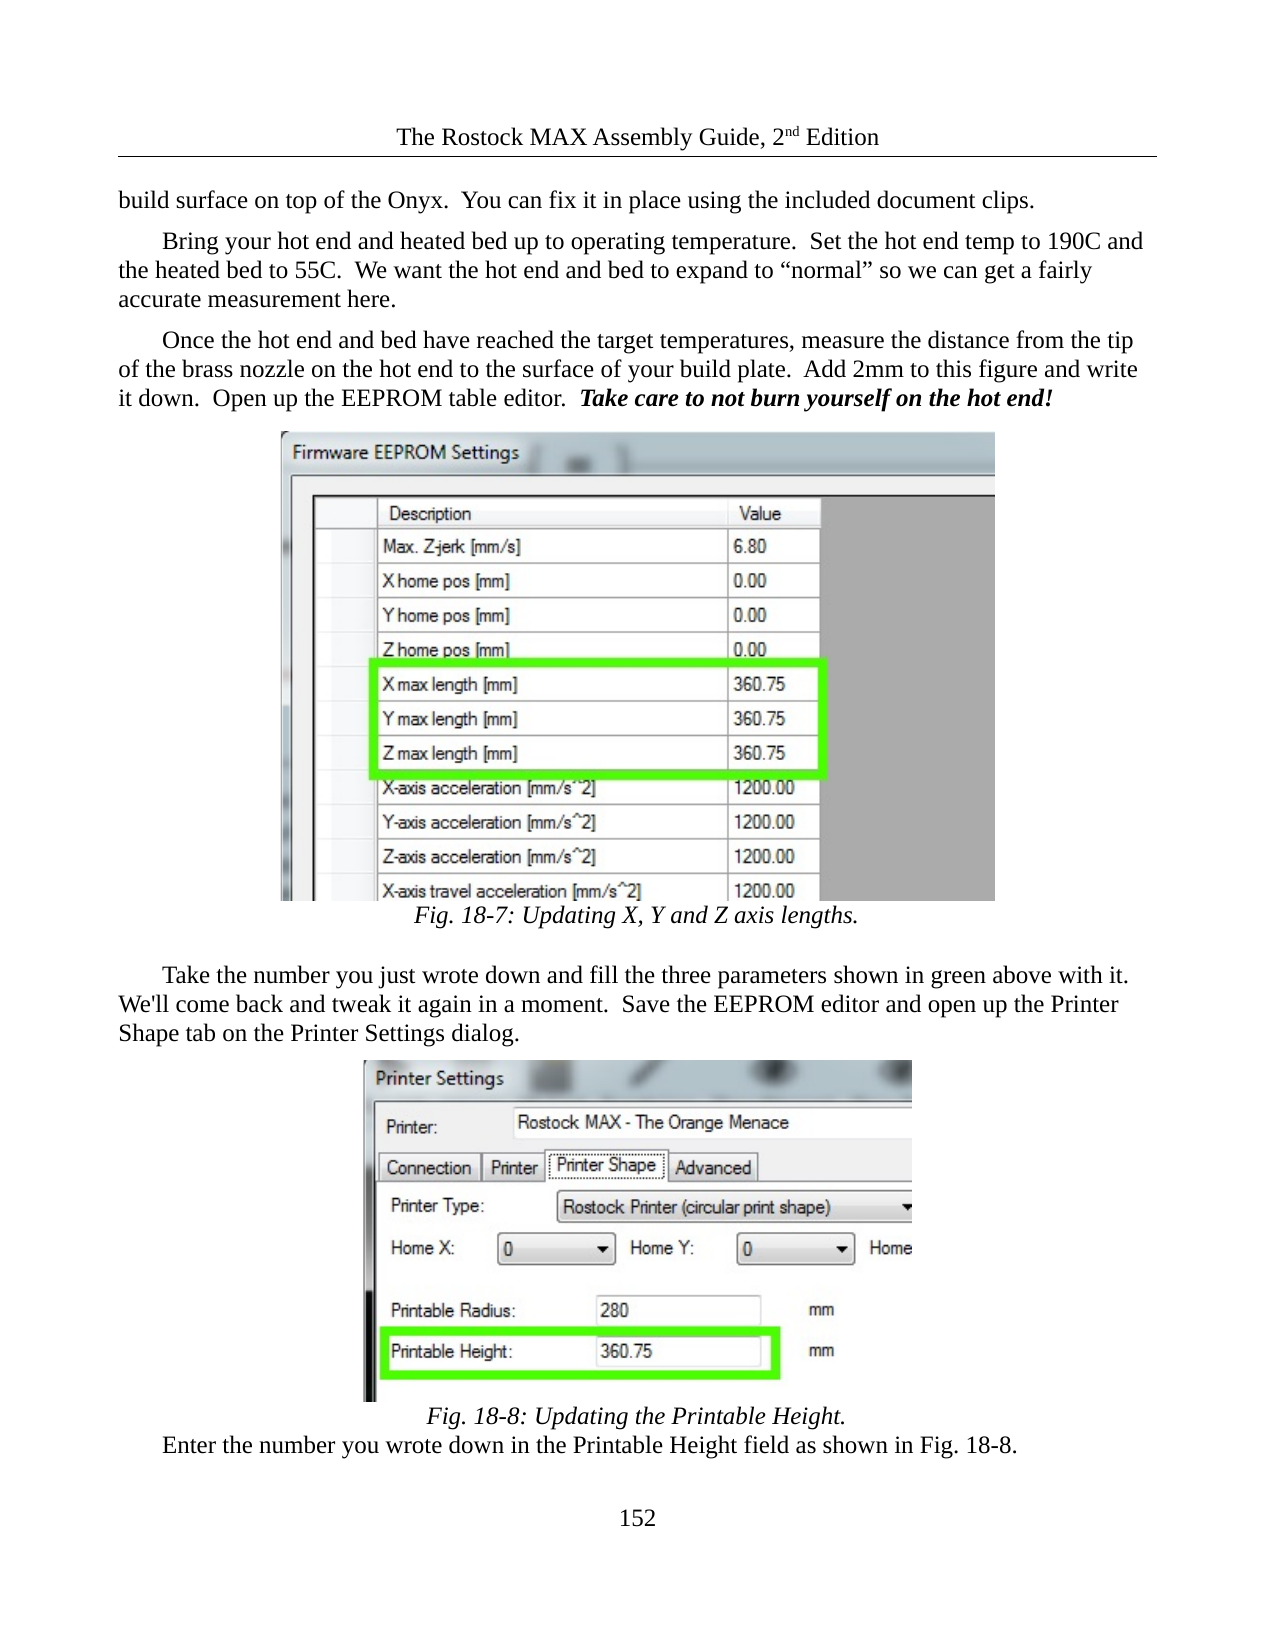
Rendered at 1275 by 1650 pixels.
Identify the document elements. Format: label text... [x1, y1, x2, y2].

text build surface on top of the Onyx. You can fix it in place using the included document clips. [118, 185, 1157, 214]
text Enter the number you wrote down in the Printable Height field as shown in Fig. 18-8. [118, 1430, 1157, 1459]
picture [363, 1060, 912, 1402]
text Once the hot end and bed have reached the target temperatures, measure the distance from the tip of the brass nozzle on the hot end to the surface of your build plate. Add 2mm to this figure and write it down. Open up the EEPROM table editor. Take care to not burn yourself on the hot end! [118, 325, 1157, 411]
text Fig. 18-8: Updating the Printable Height. [363, 1402, 912, 1430]
text Take the number you just wrote down and fill the three parameters shown in green above with it. We'll come back and tweak it again in a moment. Save the EEPROM editor and open up the Printer Shape tab on the Printer Settings dialog. [118, 960, 1157, 1046]
picture [280, 431, 995, 901]
text Fig. 18-7: Updating X, Y and Z axis lengths. [281, 901, 994, 929]
text [281, 419, 994, 431]
text Bring your hot end and heated bed up to operating temperature. Set the hot end temp to 190C and the heated bed to 55C. We want the hot end and bed to expand to “normal” so we can get a fairly accurate measurement here. [118, 226, 1157, 313]
